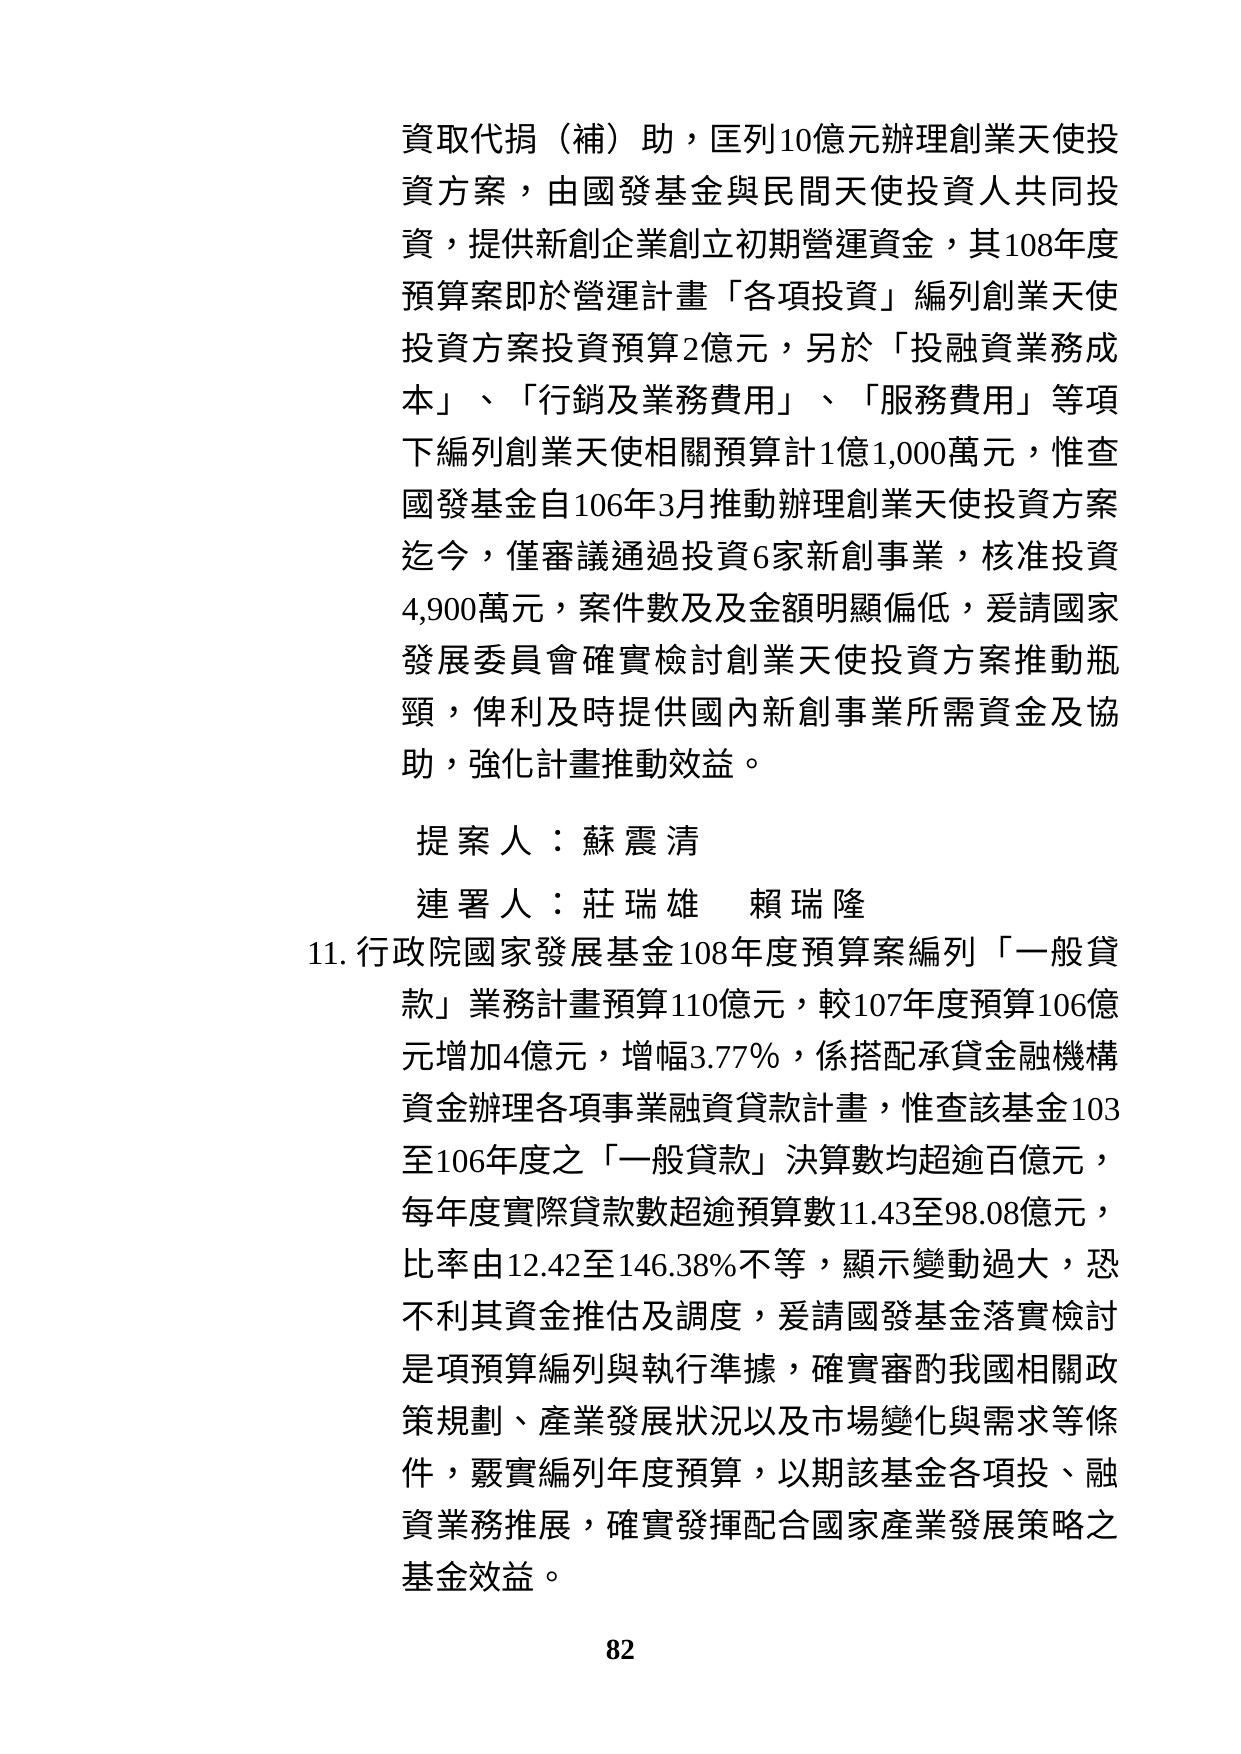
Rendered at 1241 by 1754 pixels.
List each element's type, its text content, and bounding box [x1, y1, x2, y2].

text 連署人：莊瑞雄 賴瑞隆 [397, 860, 1016, 923]
text 提案人：蘇震清 [397, 798, 1016, 860]
list 資取代捐（補）助，匡列10億元辦理創業天使投資方案，由國發基金與民間天使投資人共同投資，提供新創企業創立初期營運資金，其108年度預算案即於營運計畫「各項投資」編列創業天使投資方案投資預算2億元，另於「投融資業務成本」、「行銷及業務費用」、「服務費用」等項下編列創業天使相關預算計1億1,000萬元，惟查國發基金自106年3月推動辦理創業天使投資方案迄今，僅審議通過投資6家新創事業，核准投資4,900萬元，案件數及及金額明顯偏低，爰請國家發展委員會確實檢討創業天使投資方案推動瓶頸，俾利及時提供國內新創事業所需資金及協助，強化計畫推動效益。 [307, 110, 1120, 787]
list 行政院國家發展基金108年度預算案編列「一般貸款」業務計畫預算110億元，較107年度預算106億元增加4億元，增幅3.77％，係搭配承貸金融機構資金辦理各項事業融資貸款計畫，惟查該基金103至106年度之「一般貸款」決算數均超逾百億元，每年度實際貸款數超逾預算數11.43至98.08億元，比率由12.42至146.38%不等，顯示變動過大，恐不利其資金推估及調度，爰請國發基金落實檢討是項預算編列與執行準據，確實審酌我國相關政策規劃、產業發展狀況以及市場變化與需求等條件，覈實編列年度預算，以期該基金各項投、融資業務推展，確實發揮配合國家產業發展策略之基金效益。 [307, 923, 1120, 1600]
